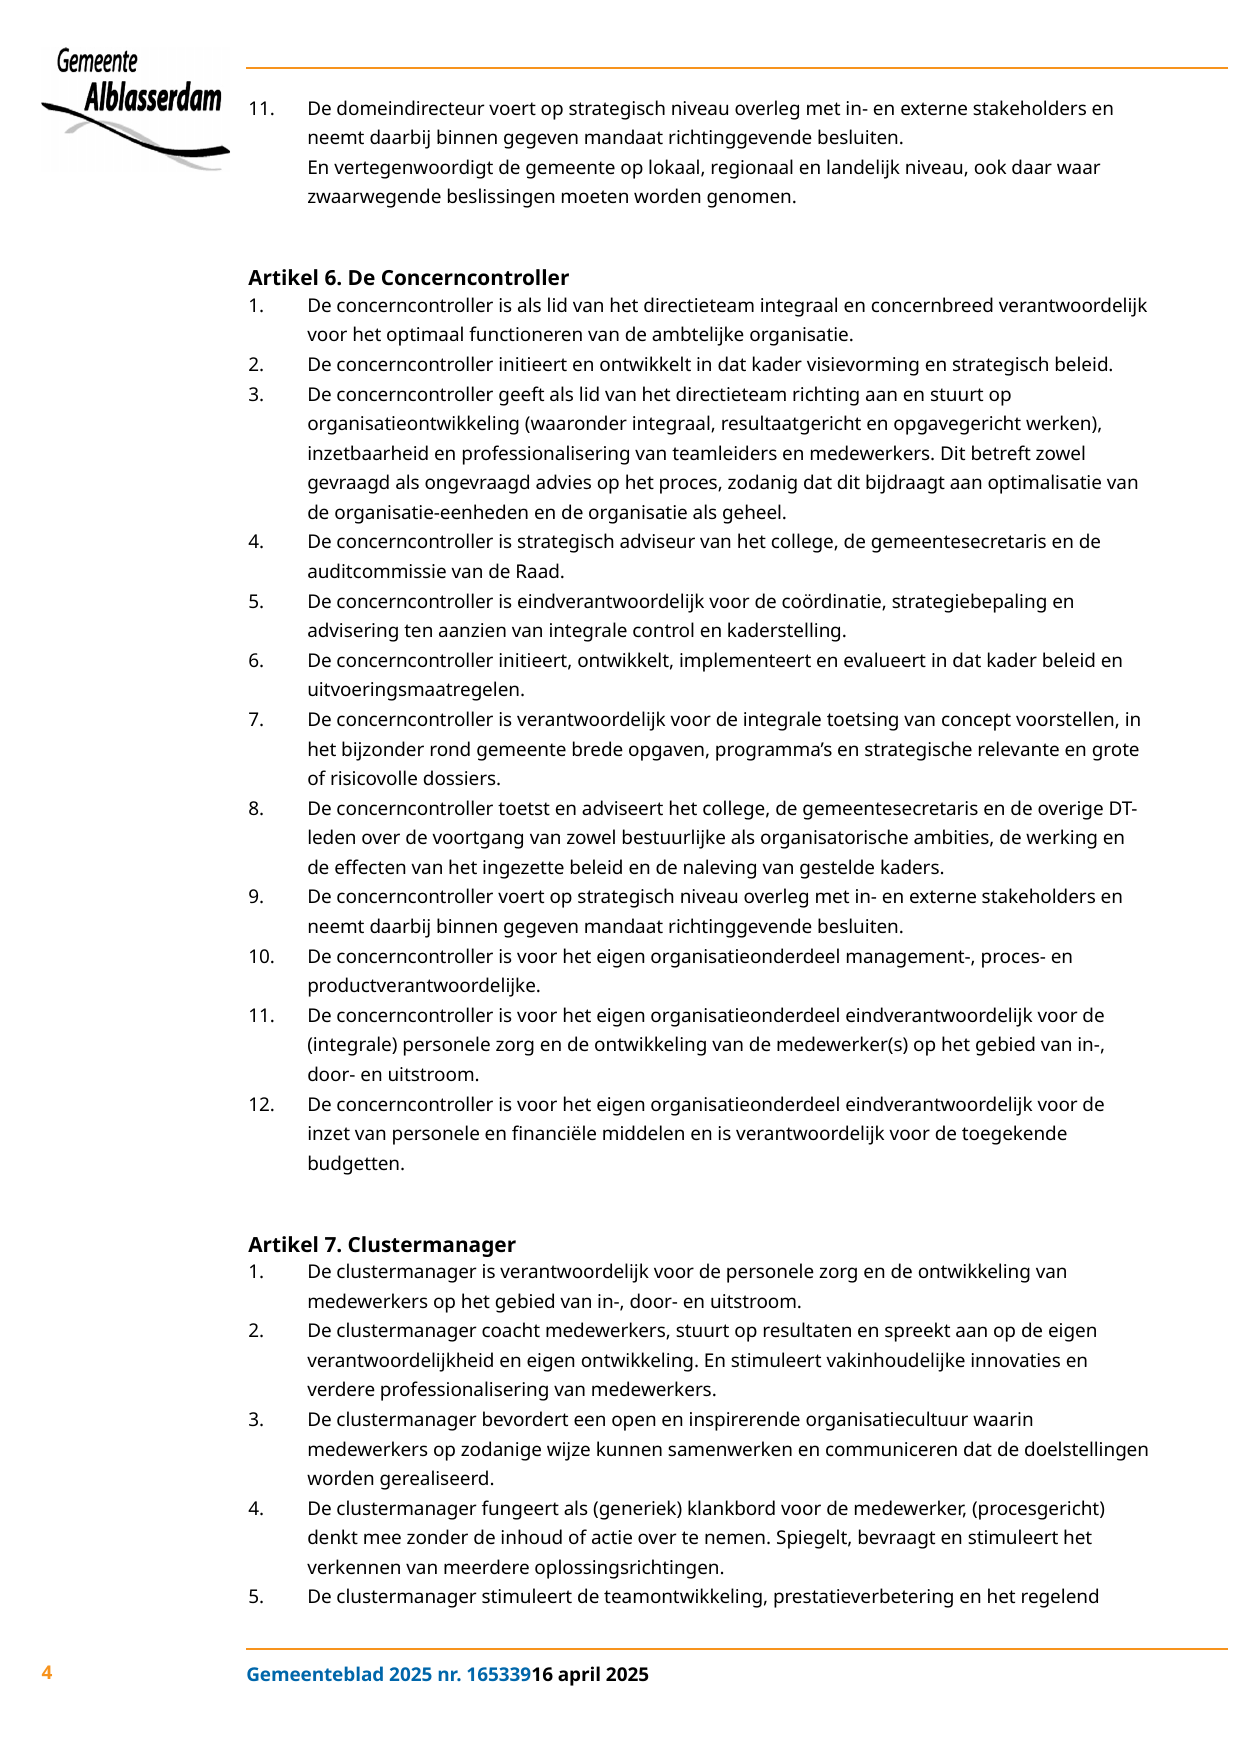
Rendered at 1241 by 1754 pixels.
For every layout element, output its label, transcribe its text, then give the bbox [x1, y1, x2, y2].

list De clustermanager stimuleert de teamontwikkeling, prestatieverbetering en het regelend [248, 1584, 1152, 1609]
list De concerncontroller is voor het eigen organisatieonderdeel eindverantwoordelijk voor de (integrale) personele zorg en de ontwikkeling van de medewerker(s) op het gebied van in-, door- en uitstroom. [248, 1002, 1152, 1087]
picture [41, 47, 231, 172]
list De concerncontroller initieert, ontwikkelt, implementeert en evalueert in dat kader beleid en uitvoeringsmaatregelen. [248, 647, 1152, 702]
list En vertegenwoordigt de gemeente op lokaal, regionaal en landelijk niveau, ook daar waar zwaarwegende beslissingen moeten worden genomen. [248, 154, 1152, 209]
list De domeindirecteur voert op strategisch niveau overleg met in- en externe stakeholders en neemt daarbij binnen gegeven mandaat richtinggevende besluiten. [248, 95, 1152, 150]
list De concerncontroller is eindverantwoordelijk voor de coördinatie, strategiebepaling en advisering ten aanzien van integrale control en kaderstelling. [248, 588, 1152, 643]
list De clustermanager is verantwoordelijk voor de personele zorg en de ontwikkeling van medewerkers op het gebied van in-, door- en uitstroom. [248, 1258, 1152, 1314]
list De clustermanager coacht medewerkers, stuurt op resultaten en spreekt aan op de eigen verantwoordelijkheid en eigen ontwikkeling. En stimuleert vakinhoudelijke innovaties en verdere professionalisering van medewerkers. [248, 1317, 1152, 1402]
list De concerncontroller voert op strategisch niveau overleg met in- en externe stakeholders en neemt daarbij binnen gegeven mandaat richtinggevende besluiten. [248, 884, 1152, 939]
list De concerncontroller toetst en adviseert het college, de gemeentesecretaris en de overige DT-leden over de voortgang van zowel bestuurlijke als organisatorische ambities, de werking en de effecten van het ingezette beleid en de naleving van gestelde kaders. [248, 795, 1152, 880]
list De clustermanager bevordert een open en inspirerende organisatiecultuur waarin medewerkers op zodanige wijze kunnen samenwerken en communiceren dat de doelstellingen worden gerealiseerd. [248, 1406, 1152, 1491]
text Artikel 6. De Concerncontroller [248, 263, 1152, 292]
list De concerncontroller is als lid van het directieteam integraal en concernbreed verantwoordelijk voor het optimaal functioneren van de ambtelijke organisatie. [248, 292, 1152, 347]
list De concerncontroller initieert en ontwikkelt in dat kader visievorming en strategisch beleid. [248, 351, 1152, 377]
text Artikel 7. Clustermanager [248, 1230, 1152, 1258]
list De concerncontroller is strategisch adviseur van het college, de gemeentesecretaris en de auditcommissie van de Raad. [248, 529, 1152, 584]
list De concerncontroller geeft als lid van het directieteam richting aan en stuurt op organisatieontwikkeling (waaronder integraal, resultaatgericht en opgavegericht werken), inzetbaarheid en professionalisering van teamleiders en medewerkers. Dit betreft zowel gevraagd als ongevraagd advies op het proces, zodanig dat dit bijdraagt aan optimalisatie van de organisatie-eenheden en de organisatie als geheel. [248, 381, 1152, 525]
list De concerncontroller is voor het eigen organisatieonderdeel management-, proces- en productverantwoordelijke. [248, 943, 1152, 998]
list De concerncontroller is verantwoordelijk voor de integrale toetsing van concept voorstellen, in het bijzonder rond gemeente brede opgaven, programma’s en strategische relevante en grote of risicovolle dossiers. [248, 706, 1152, 791]
list De concerncontroller is voor het eigen organisatieonderdeel eindverantwoordelijk voor de inzet van personele en financiële middelen en is verantwoordelijk voor de toegekende budgetten. [248, 1091, 1152, 1176]
list De clustermanager fungeert als (generiek) klankbord voor de medewerker, (procesgericht) denkt mee zonder de inhoud of actie over te nemen. Spiegelt, bevraagt en stimuleert het verkennen van meerdere oplossingsrichtingen. [248, 1495, 1152, 1580]
